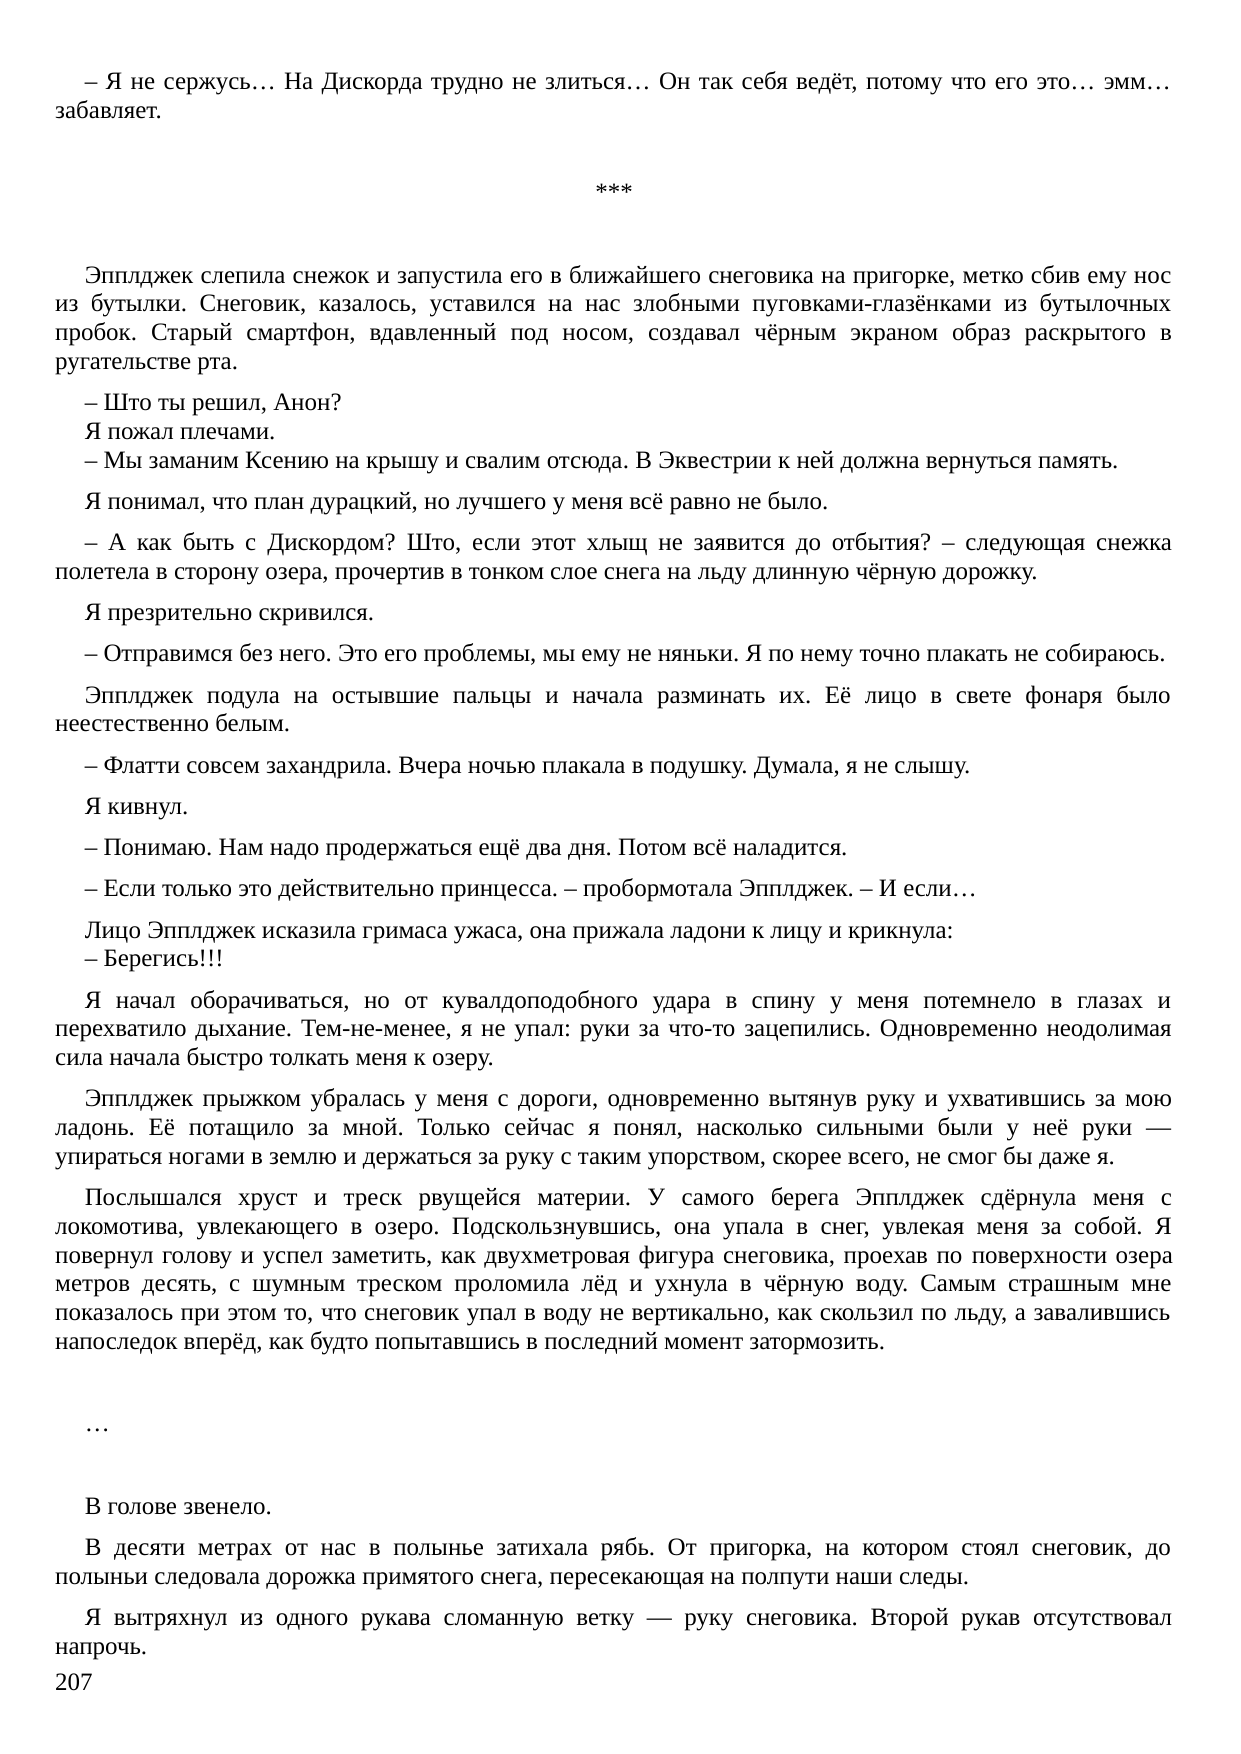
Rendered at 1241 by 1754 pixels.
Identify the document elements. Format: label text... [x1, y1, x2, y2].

text Я понимал, что план дурацкий, но лучшего у меня всё равно не было. [55, 486, 1173, 515]
text Эпплджек прыжком убралась у меня с дороги, одновременно вытянув руку и ухватившись за мою ладонь. Её потащило за мной. Только сейчас я понял, насколько сильными были у неё руки — упираться ногами в землю и держаться за руку с таким упорством, скорее всего, не смог бы даже я. [55, 1083, 1173, 1170]
text – Берегись!!! [55, 943, 1173, 972]
text – А как быть с Дискордом? Што, если этот хлыщ не заявится до отбытия? – следующая снежка полетела в сторону озера, прочертив в тонком слое снега на льду длинную чёрную дорожку. [55, 527, 1173, 585]
text Я пожал плечами. [55, 416, 1173, 445]
text – Мы заманим Ксению на крышу и свалим отсюда. В Эквестрии к ней должна вернуться память. [55, 445, 1173, 473]
text В голове звенело. [55, 1491, 1173, 1520]
text – Отправимся без него. Это его проблемы, мы ему не няньки. Я по нему точно плакать не собираюсь. [55, 638, 1173, 667]
text *** [55, 177, 1173, 206]
text – Флатти совсем захандрила. Вчера ночью плакала в подушку. Думала, я не слышу. [55, 750, 1173, 778]
text Лицо Эпплджек исказила гримаса ужаса, она прижала ладони к лицу и крикнула: [55, 915, 1173, 943]
text Я презрительно скривился. [55, 597, 1173, 626]
text В десяти метрах от нас в полынье затихала рябь. От пригорка, на котором стоял снеговик, до полыньи следовала дорожка примятого снега, пересекающая на полпути наши следы. [55, 1532, 1173, 1590]
text Эпплджек подула на остывшие пальцы и начала разминать их. Её лицо в свете фонаря было неестественно белым. [55, 680, 1173, 737]
text Эпплджек слепила снежок и запустила его в ближайшего снеговика на пригорке, метко сбив ему нос из бутылки. Снеговик, казалось, уставился на нас злобными пуговками-глазёнками из бутылочных пробок. Старый смартфон, вдавленный под носом, создавал чёрным экраном образ раскрытого в ругательстве рта. [55, 260, 1173, 375]
text Я начал оборачиваться, но от кувалдоподобного удара в спину у меня потемнело в глазах и перехватило дыхание. Тем-не-менее, я не упал: руки за что-то зацепились. Одновременно неодолимая сила начала быстро толкать меня к озеру. [55, 985, 1173, 1071]
text – Што ты решил, Анон? [55, 387, 1173, 416]
text Послышался хруст и треск рвущейся материи. У самого берега Эпплджек сдёрнула меня с локомотива, увлекающего в озеро. Подскользнувшись, она упала в снег, увлекая меня за собой. Я повернул голову и успел заметить, как двухметровая фигура снеговика, проехав по поверхности озера метров десять, с шумным треском проломила лёд и ухнула в чёрную воду. Самым страшным мне показалось при этом то, что снеговик упал в воду не вертикально, как скользил по льду, а завалившись напоследок вперёд, как будто попытавшись в последний момент затормозить. [55, 1182, 1173, 1355]
text Я кивнул. [55, 791, 1173, 820]
text – Я не сержусь… На Дискорда трудно не злиться… Он так себя ведёт, потому что его это… эмм… забавляет. [55, 66, 1173, 123]
text – Если только это действительно принцесса. – пробормотала Эпплджек. – И если… [55, 873, 1173, 902]
text … [55, 1408, 1173, 1437]
text – Понимаю. Нам надо продержаться ещё два дня. Потом всё наладится. [55, 832, 1173, 861]
text Я вытряхнул из одного рукава сломанную ветку — руку снеговика. Второй рукав отсутствовал напрочь. [55, 1602, 1173, 1660]
